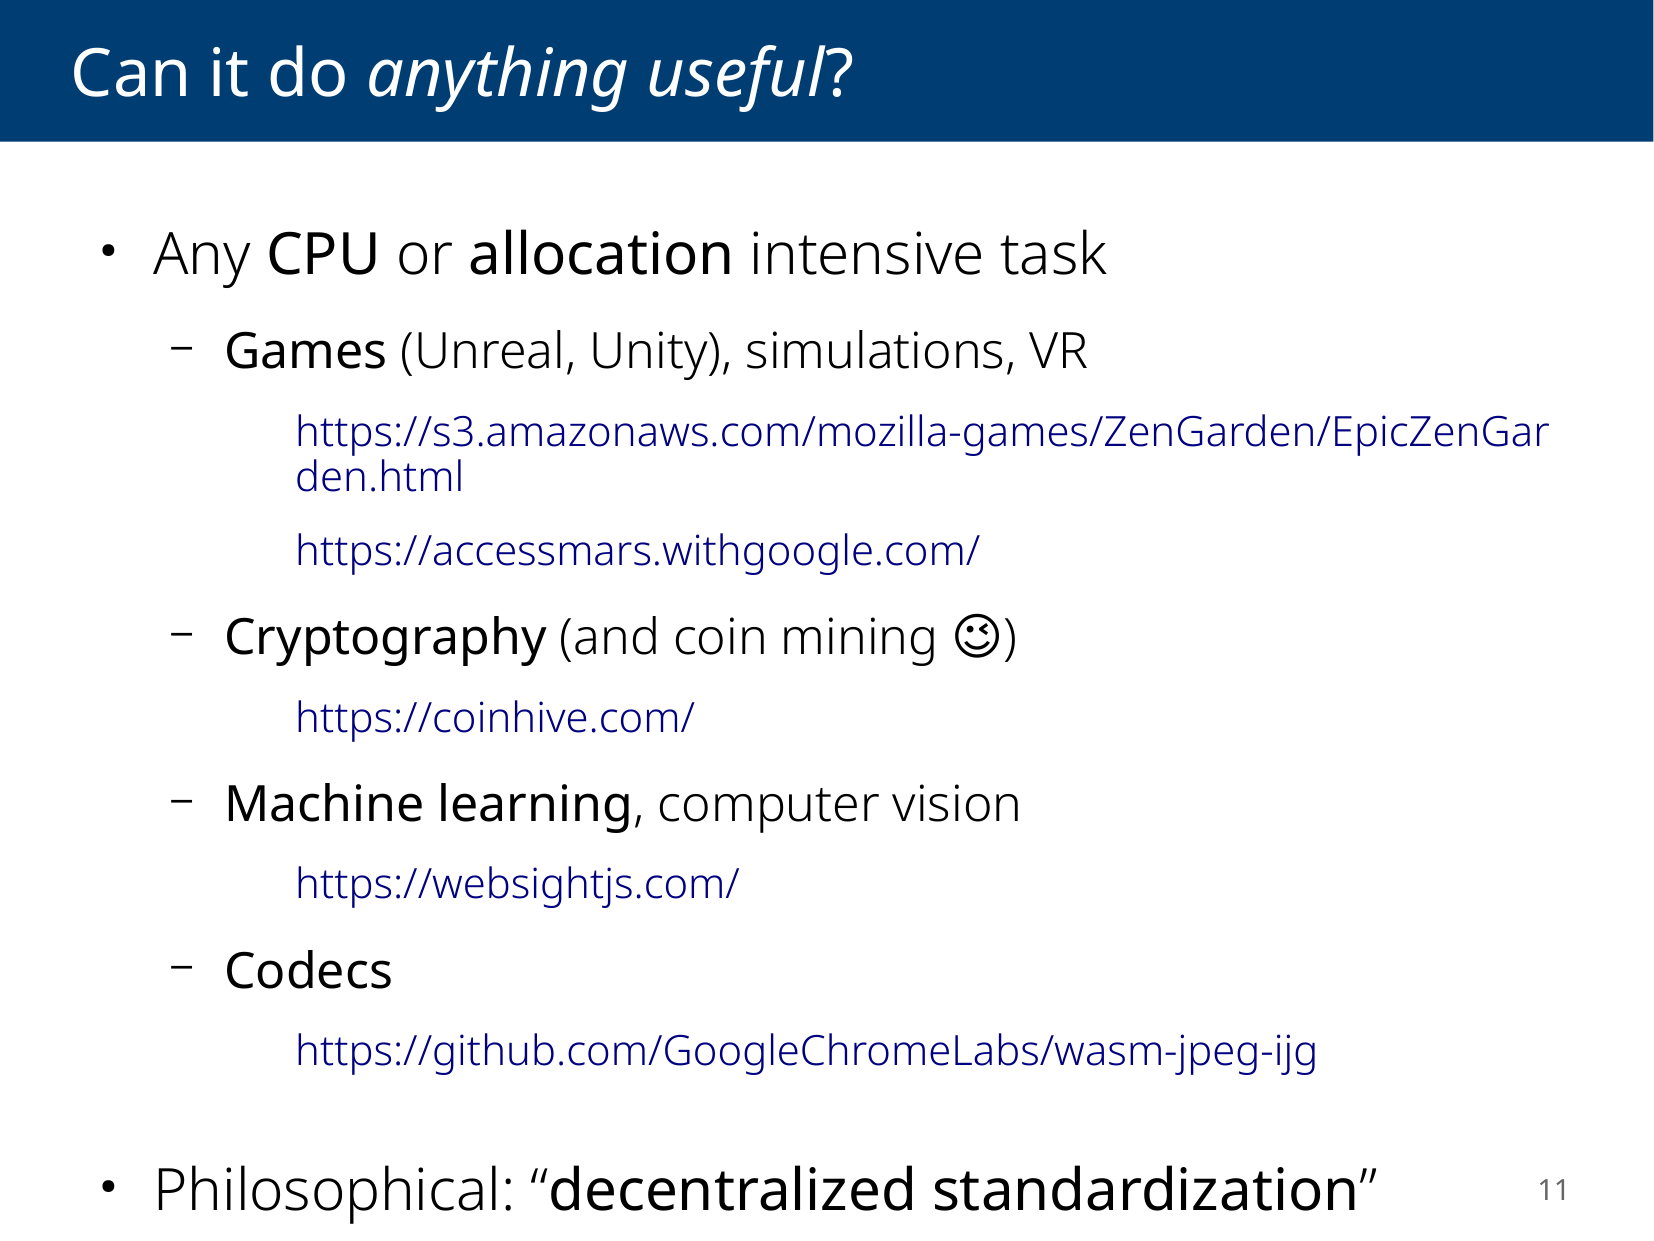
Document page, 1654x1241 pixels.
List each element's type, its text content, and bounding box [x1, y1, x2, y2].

list Any CPU or allocation intensive task Games (Unreal, Unity), simulations, VR https://s3.amazonaws.com/mozilla-games/ZenGarden/EpicZenGarden.html https://accessmars.withgoogle.com/ Cryptography (and coin mining 😉) https://coinhive.com/ Machine learning, computer vision https://websightjs.com/ Codecs https://github.com/GoogleChromeLabs/wasm-jpeg-ijg Philosophical: “decentralized standardization” [82, 212, 1571, 1111]
title Can it do anything useful? [0, 0, 1654, 142]
